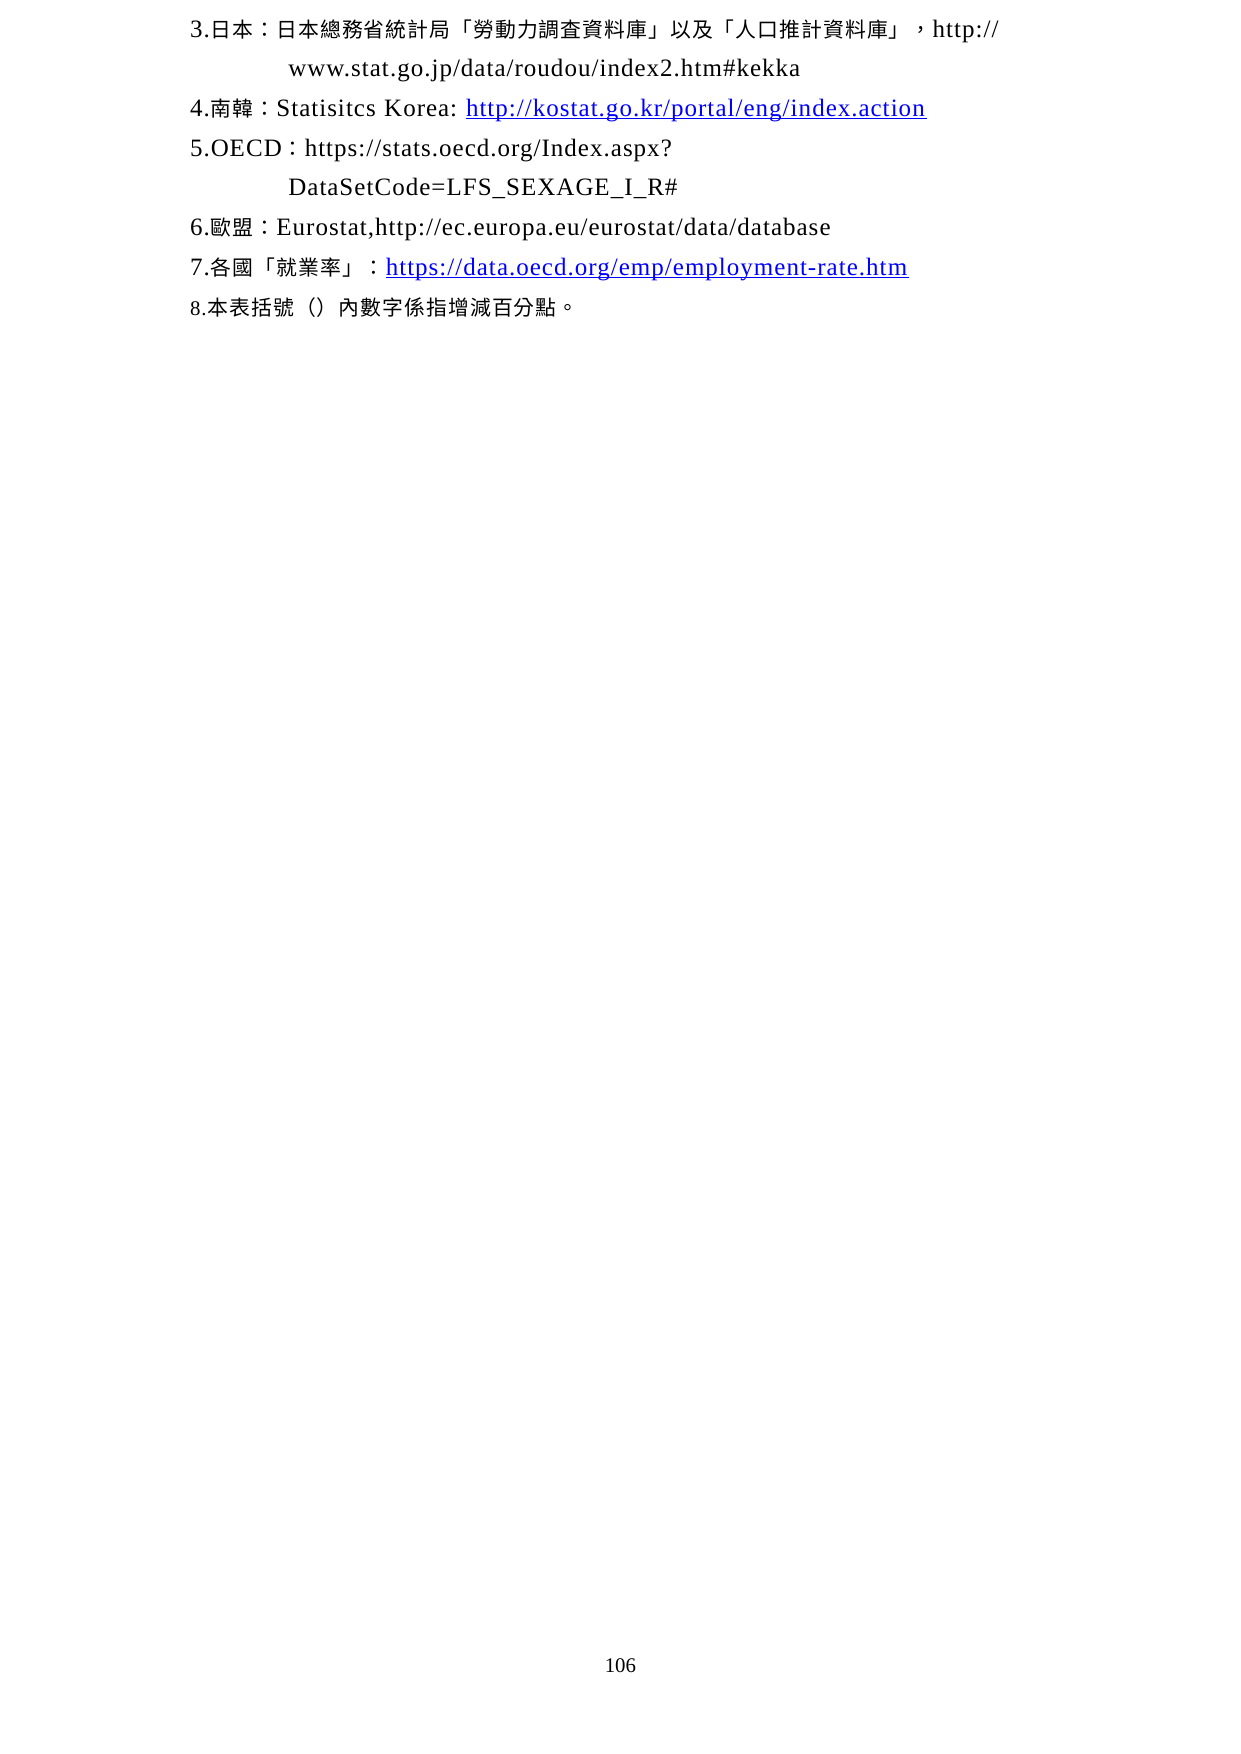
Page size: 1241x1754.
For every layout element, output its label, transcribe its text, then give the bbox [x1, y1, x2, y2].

text 8.本表括號（）內數字係指增減百分點。 [190, 286, 1063, 326]
text 7.各國「就業率」：https://data.oecd.org/emp/employment-rate.htm [190, 246, 1063, 286]
text 4.南韓：Statisitcs Korea: http://kostat.go.kr/portal/eng/index.action [190, 88, 1063, 127]
text 3.日本：日本總務省統計局「勞動力調査資料庫」以及「人口推計資料庫」，http://www.stat.go.jp/data/roudou/index2.htm#kekka [190, 8, 1063, 88]
text 6.歐盟：Eurostat,http://ec.europa.eu/eurostat/data/database [190, 207, 1063, 246]
text 5.OECD：https://stats.oecd.org/Index.aspx?DataSetCode=LFS_SEXAGE_I_R# [190, 127, 1063, 207]
